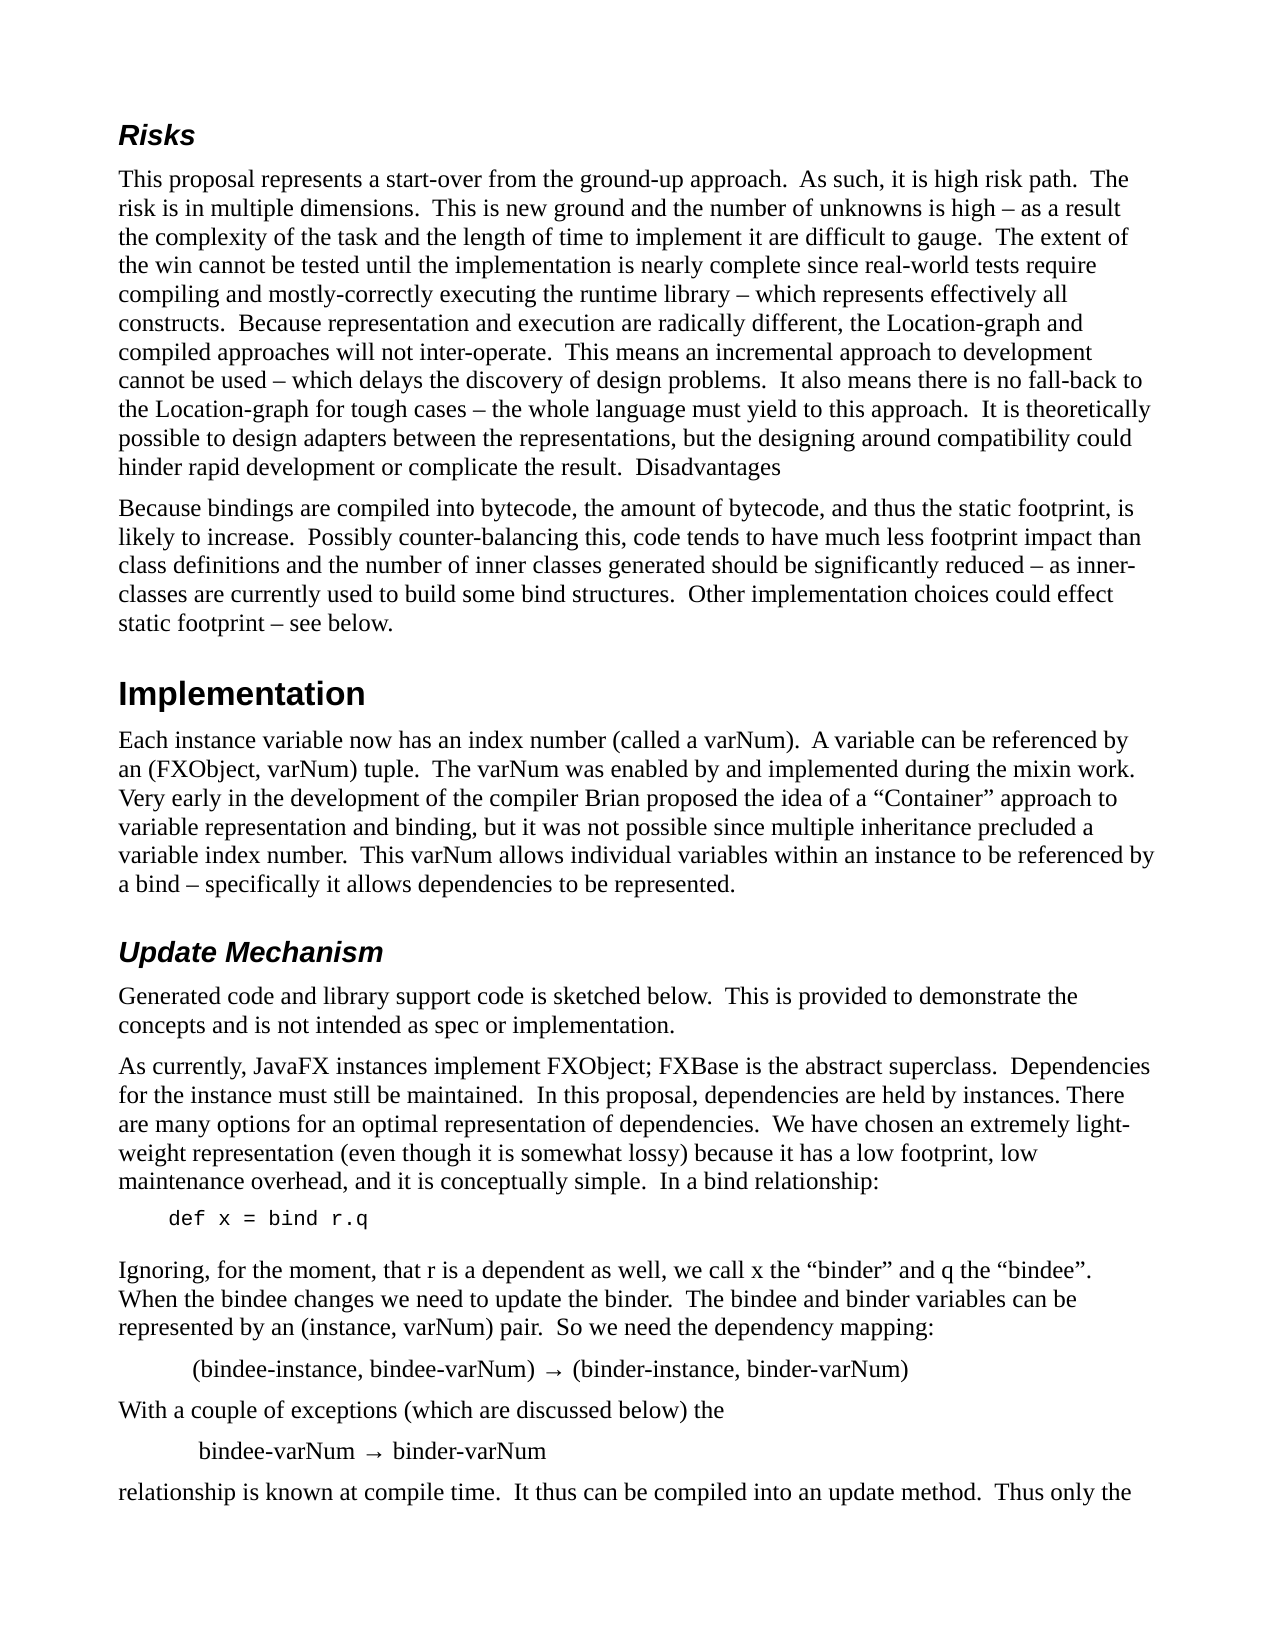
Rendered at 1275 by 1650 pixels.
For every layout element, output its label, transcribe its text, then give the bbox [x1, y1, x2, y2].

text As currently, JavaFX instances implement FXObject; FXBase is the abstract superclass. Dependencies for the instance must still be maintained. In this proposal, dependencies are held by instances. There are many options for an optimal representation of dependencies. We have chosen an extremely light-weight representation (even though it is somewhat lossy) because it has a low footprint, low maintenance overhead, and it is conceptually simple. In a bind relationship: [118, 1051, 1157, 1195]
text relationship is known at compile time. It thus can be compiled into an update method. Thus only the [118, 1477, 1157, 1506]
subtitle Update Mechanism [118, 935, 1157, 969]
text Generated code and library support code is sketched below. This is provided to demonstrate the concepts and is not intended as spec or implementation. [118, 981, 1157, 1039]
text bindee-varNum → binder-varNum [118, 1436, 1157, 1465]
text This proposal represents a start-over from the ground-up approach. As such, it is high risk path. The risk is in multiple dimensions. This is new ground and the number of unknowns is high – as a result the complexity of the task and the length of time to implement it are difficult to gauge. The extent of the win cannot be tested until the implementation is nearly complete since real-world tests require compiling and mostly-correctly executing the runtime library – which represents effectively all constructs. Because representation and execution are radically different, the Location-graph and compiled approaches will not inter-operate. This means an incremental approach to development cannot be used – which delays the discovery of design problems. It also means there is no fall-back to the Location-graph for tough cases – the whole language must yield to this approach. It is theoretically possible to design adapters between the representations, but the designing around compatibility could hinder rapid development or complicate the result. Disadvantages [118, 164, 1157, 480]
text Because bindings are compiled into bytecode, the amount of bytecode, and thus the static footprint, is likely to increase. Possibly counter-balancing this, code tends to have much less footprint impact than class definitions and the number of inner classes generated should be significantly reduced – as inner-classes are currently used to build some bind structures. Other implementation choices could effect static footprint – see below. [118, 493, 1157, 637]
text With a couple of exceptions (which are discussed below) the [118, 1395, 1157, 1424]
text Each instance variable now has an index number (called a varNum). A variable can be referenced by an (FXObject, varNum) tuple. The varNum was enabled by and implemented during the mixin work. Very early in the development of the compiler Brian proposed the idea of a “Container” approach to variable representation and binding, but it was not possible since multiple inheritance precluded a variable index number. This varNum allows individual variables within an instance to be referenced by a bind – specifically it allows dependencies to be represented. [118, 725, 1157, 898]
text Ignoring, for the moment, that r is a dependent as well, we call x the “binder” and q the “bindee”. When the bindee changes we need to update the binder. The bindee and binder variables can be represented by an (instance, varNum) pair. So we need the dependency mapping: [118, 1255, 1157, 1341]
text (bindee-instance, bindee-varNum) → (binder-instance, binder-varNum) [118, 1354, 1157, 1382]
text def x = bind r.q [118, 1208, 1157, 1231]
subtitle Risks [118, 118, 1157, 152]
subtitle Implementation [118, 674, 1157, 713]
